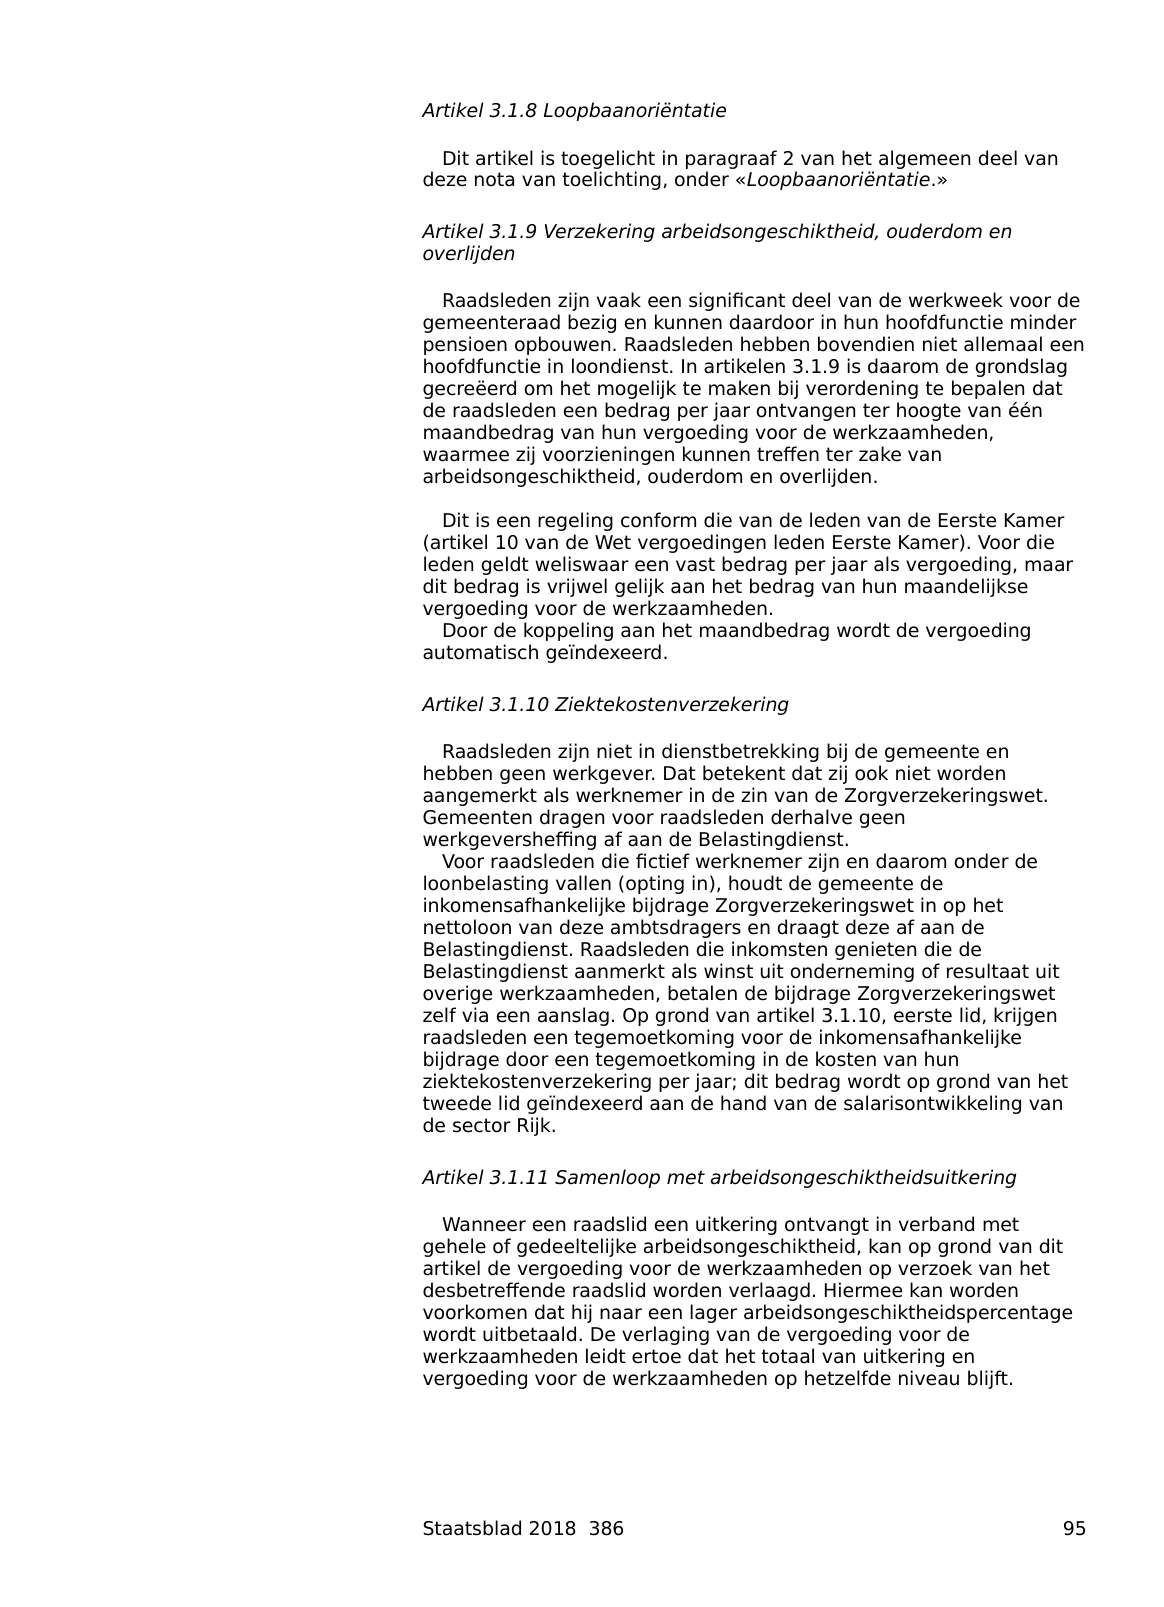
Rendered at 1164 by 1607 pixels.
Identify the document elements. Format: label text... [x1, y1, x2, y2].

text Door de koppeling aan het maandbedrag wordt de vergoeding automatisch geïndexeerd. [422, 620, 1087, 664]
text Raadsleden zijn niet in dienstbetrekking bij de gemeente en hebben geen werkgever. Dat betekent dat zij ook niet worden aangemerkt als werknemer in de zin van de Zorgverzekeringswet. Gemeenten dragen voor raadsleden derhalve geen werkgeversheffing af aan de Belastingdienst. [422, 741, 1087, 851]
text Dit is een regeling conform die van de leden van de Eerste Kamer (artikel 10 van de Wet vergoedingen leden Eerste Kamer). Voor die leden geldt weliswaar een vast bedrag per jaar als vergoeding, maar dit bedrag is vrijwel gelijk aan het bedrag van hun maandelijkse vergoeding voor de werkzaamheden. [422, 510, 1087, 620]
subtitle Artikel 3.1.9 Verzekering arbeidsongeschiktheid, ouderdom en overlijden [422, 221, 1087, 265]
text Dit artikel is toegelicht in paragraaf 2 van het algemeen deel van deze nota van toelichting, onder «Loopbaanoriëntatie.» [422, 147, 1087, 191]
subtitle Artikel 3.1.8 Loopbaanoriëntatie [422, 100, 1087, 122]
text Wanneer een raadslid een uitkering ontvangt in verband met gehele of gedeeltelijke arbeidsongeschiktheid, kan op grond van dit artikel de vergoeding voor de werkzaamheden op verzoek van het desbetreffende raadslid worden verlaagd. Hiermee kan worden voorkomen dat hij naar een lager arbeidsongeschiktheidspercentage wordt uitbetaald. De verlaging van de vergoeding voor de werkzaamheden leidt ertoe dat het totaal van uitkering en vergoeding voor de werkzaamheden op hetzelfde niveau blijft. [422, 1214, 1087, 1389]
subtitle Artikel 3.1.11 Samenloop met arbeidsongeschiktheidsuitkering [422, 1167, 1087, 1189]
text Voor raadsleden die fictief werknemer zijn en daarom onder de loonbelasting vallen (opting in), houdt de gemeente de inkomensafhankelijke bijdrage Zorgverzekeringswet in op het nettoloon van deze ambtsdragers en draagt deze af aan de Belastingdienst. Raadsleden die inkomsten genieten die de Belastingdienst aanmerkt als winst uit onderneming of resultaat uit overige werkzaamheden, betalen de bijdrage Zorgverzekeringswet zelf via een aanslag. Op grond van artikel 3.1.10, eerste lid, krijgen raadsleden een tegemoetkoming voor de inkomensafhankelijke bijdrage door een tegemoetkoming in de kosten van hun ziektekostenverzekering per jaar; dit bedrag wordt op grond van het tweede lid geïndexeerd aan de hand van de salarisontwikkeling van de sector Rijk. [422, 851, 1087, 1137]
subtitle Artikel 3.1.10 Ziektekostenverzekering [422, 694, 1087, 716]
text Raadsleden zijn vaak een significant deel van de werkweek voor de gemeenteraad bezig en kunnen daardoor in hun hoofdfunctie minder pensioen opbouwen. Raadsleden hebben bovendien niet allemaal een hoofdfunctie in loondienst. In artikelen 3.1.9 is daarom de grondslag gecreëerd om het mogelijk te maken bij verordening te bepalen dat de raadsleden een bedrag per jaar ontvangen ter hoogte van één maandbedrag van hun vergoeding voor de werkzaamheden, waarmee zij voorzieningen kunnen treffen ter zake van arbeidsongeschiktheid, ouderdom en overlijden. [422, 290, 1087, 488]
